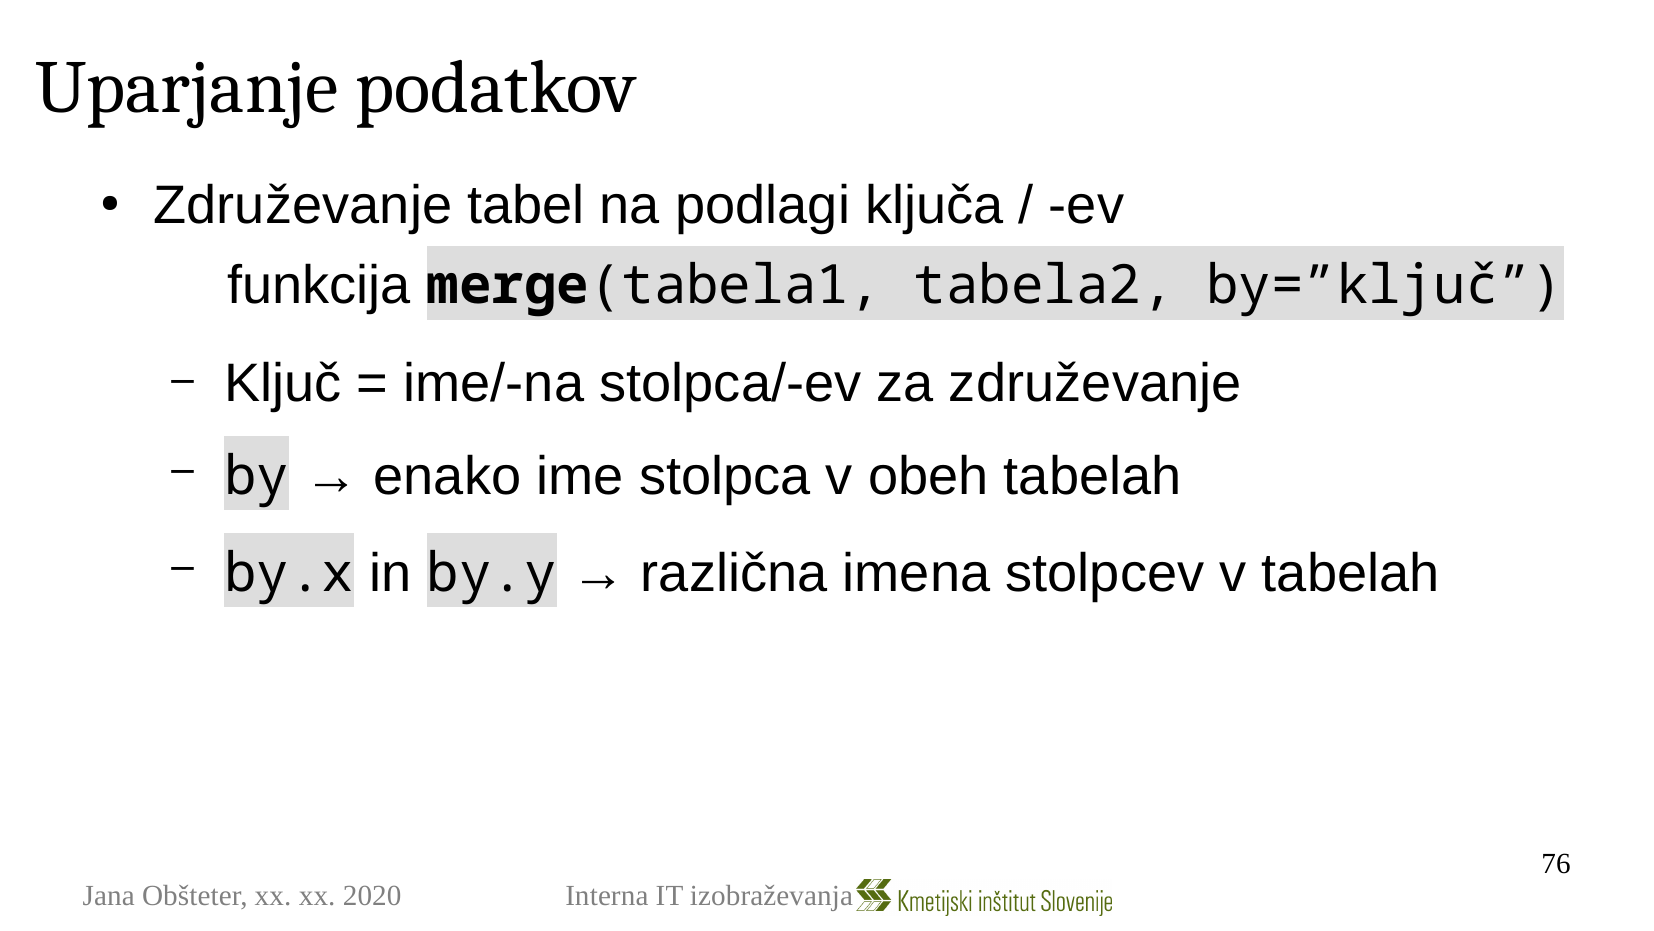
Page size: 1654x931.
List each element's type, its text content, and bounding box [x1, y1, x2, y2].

list Združevanje tabel na podlagi ključa / -ev funkcija merge(tabela1, tabela2, by=”ključ”) Ključ = ime/-na stolpca/-ev za združevanje by → enako ime stolpca v obeh tabelah by.x in by.y → različna imena stolpcev v tabelah [82, 165, 1642, 827]
picture [856, 879, 1112, 916]
title Uparjanje podatkov [35, 21, 1524, 154]
